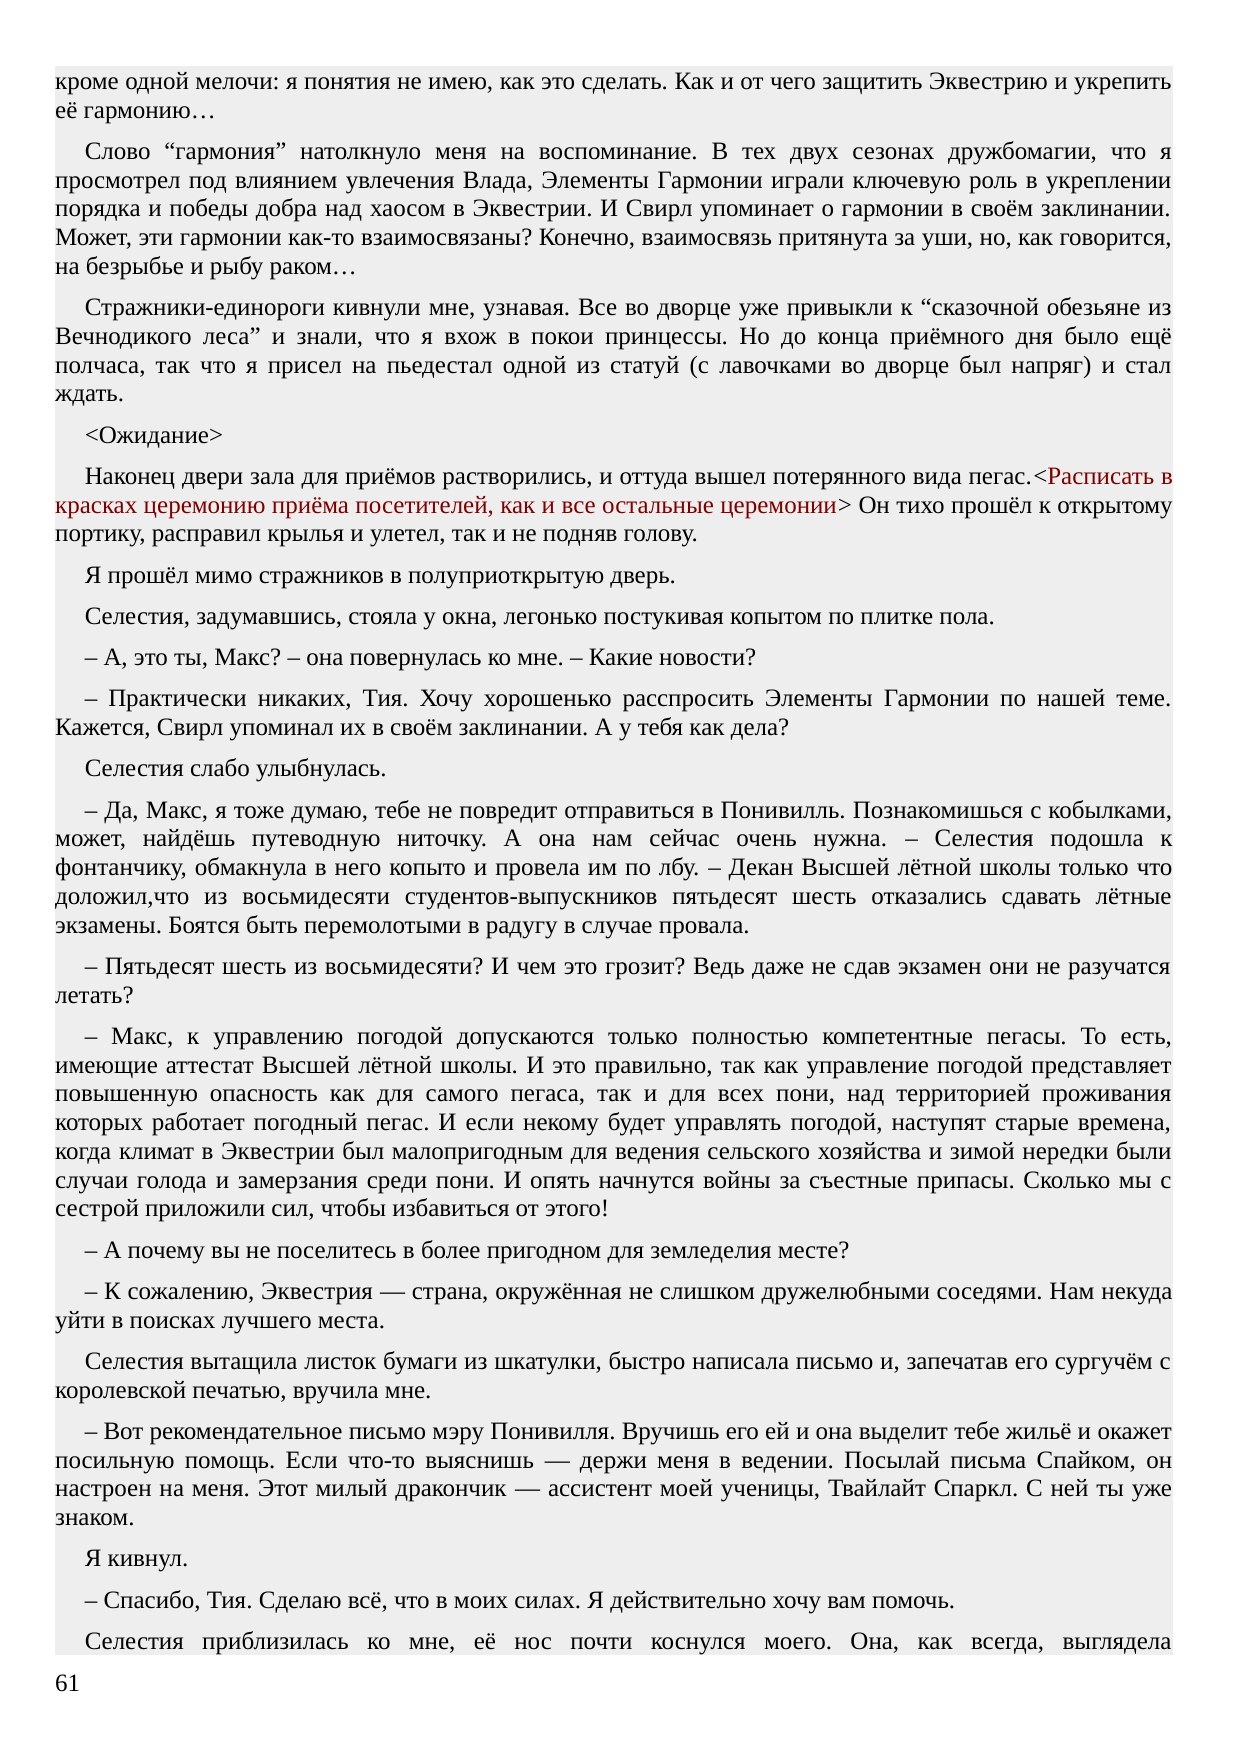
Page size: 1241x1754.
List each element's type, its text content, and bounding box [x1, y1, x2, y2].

text Я прошёл мимо стражников в полуприоткрытую дверь. [55, 560, 1173, 588]
text <Ожидание> [55, 420, 1173, 448]
text – Пятьдесят шесть из восьмидесяти? И чем это грозит? Ведь даже не сдав экзамен они не разучатся летать? [55, 951, 1173, 1008]
text Селестия, задумавшись, стояла у окна, легонько постукивая копытом по плитке пола. [55, 601, 1173, 630]
text Селестия вытащила листок бумаги из шкатулки, быстро написала письмо и, запечатав его сургучём с королевской печатью, вручила мне. [55, 1346, 1173, 1403]
text – Вот рекомендательное письмо мэру Понивилля. Вручишь его ей и она выделит тебе жильё и окажет посильную помощь. Если что-то выяснишь — держи меня в ведении. Посылай письма Спайком, он настроен на меня. Этот милый дракончик — ассистент моей ученицы, Твайлайт Спаркл. С ней ты уже знаком. [55, 1416, 1173, 1531]
text – А, это ты, Макс? – она повернулась ко мне. – Какие новости? [55, 642, 1173, 671]
text кроме одной мелочи: я понятия не имею, как это сделать. Как и от чего защитить Эквестрию и укрепить её гармонию… [55, 66, 1173, 123]
text – К сожалению, Эквестрия — страна, окружённая не слишком дружелюбными соседями. Нам некуда уйти в поисках лучшего места. [55, 1276, 1173, 1333]
text Селестия слабо улыбнулась. [55, 753, 1173, 782]
text Слово “гармония” натолкнуло меня на воспоминание. В тех двух сезонах дружбомагии, что я просмотрел под влиянием увлечения Влада, Элементы Гармонии играли ключевую роль в укреплении порядка и победы добра над хаосом в Эквестрии. И Свирл упоминает о гармонии в своём заклинании. Может, эти гармонии как-то взаимосвязаны? Конечно, взаимосвязь притянута за уши, но, как говорится, на безрыбье и рыбу раком… [55, 136, 1173, 280]
text Наконец двери зала для приёмов растворились, и оттуда вышел потерянного вида пегас.<Расписать в красках церемонию приёма посетителей, как и все остальные церемонии> Он тихо прошёл к открытому портику, расправил крылья и улетел, так и не подняв голову. [55, 461, 1173, 547]
text – Макс, к управлению погодой допускаются только полностью компетентные пегасы. То есть, имеющие аттестат Высшей лётной школы. И это правильно, так как управление погодой представляет повышенную опасность как для самого пегаса, так и для всех пони, над территорией проживания которых работает погодный пегас. И если некому будет управлять погодой, наступят старые времена, когда климат в Эквестрии был малопригодным для ведения сельского хозяйства и зимой нередки были случаи голода и замерзания среди пони. И опять начнутся войны за съестные припасы. Сколько мы с сестрой приложили сил, чтобы избавиться от этого! [55, 1021, 1173, 1222]
text – Спасибо, Тия. Сделаю всё, что в моих силах. Я действительно хочу вам помочь. [55, 1585, 1173, 1613]
text – А почему вы не поселитесь в более пригодном для земледелия месте? [55, 1235, 1173, 1263]
text Селестия приблизилась ко мне, её нос почти коснулся моего. Она, как всегда, выглядела [55, 1626, 1173, 1655]
text – Да, Макс, я тоже думаю, тебе не повредит отправиться в Понивилль. Познакомишься с кобылками, может, найдёшь путеводную ниточку. А она нам сейчас очень нужна. – Селестия подошла к фонтанчику, обмакнула в него копыто и провела им по лбу. – Декан Высшей лётной школы только что доложил,что из восьмидесяти студентов-выпускников пятьдесят шесть отказались сдавать лётные экзамены. Боятся быть перемолотыми в радугу в случае провала. [55, 795, 1173, 938]
text Я кивнул. [55, 1543, 1173, 1572]
text – Практически никаких, Тия. Хочу хорошенько расспросить Элементы Гармонии по нашей теме. Кажется, Свирл упоминал их в своём заклинании. А у тебя как дела? [55, 683, 1173, 741]
text Стражники-единороги кивнули мне, узнавая. Все во дворце уже привыкли к “сказочной обезьяне из Вечнодикого леса” и знали, что я вхож в покои принцессы. Но до конца приёмного дня было ещё полчаса, так что я присел на пьедестал одной из статуй (с лавочками во дворце был напряг) и стал ждать. [55, 292, 1173, 407]
